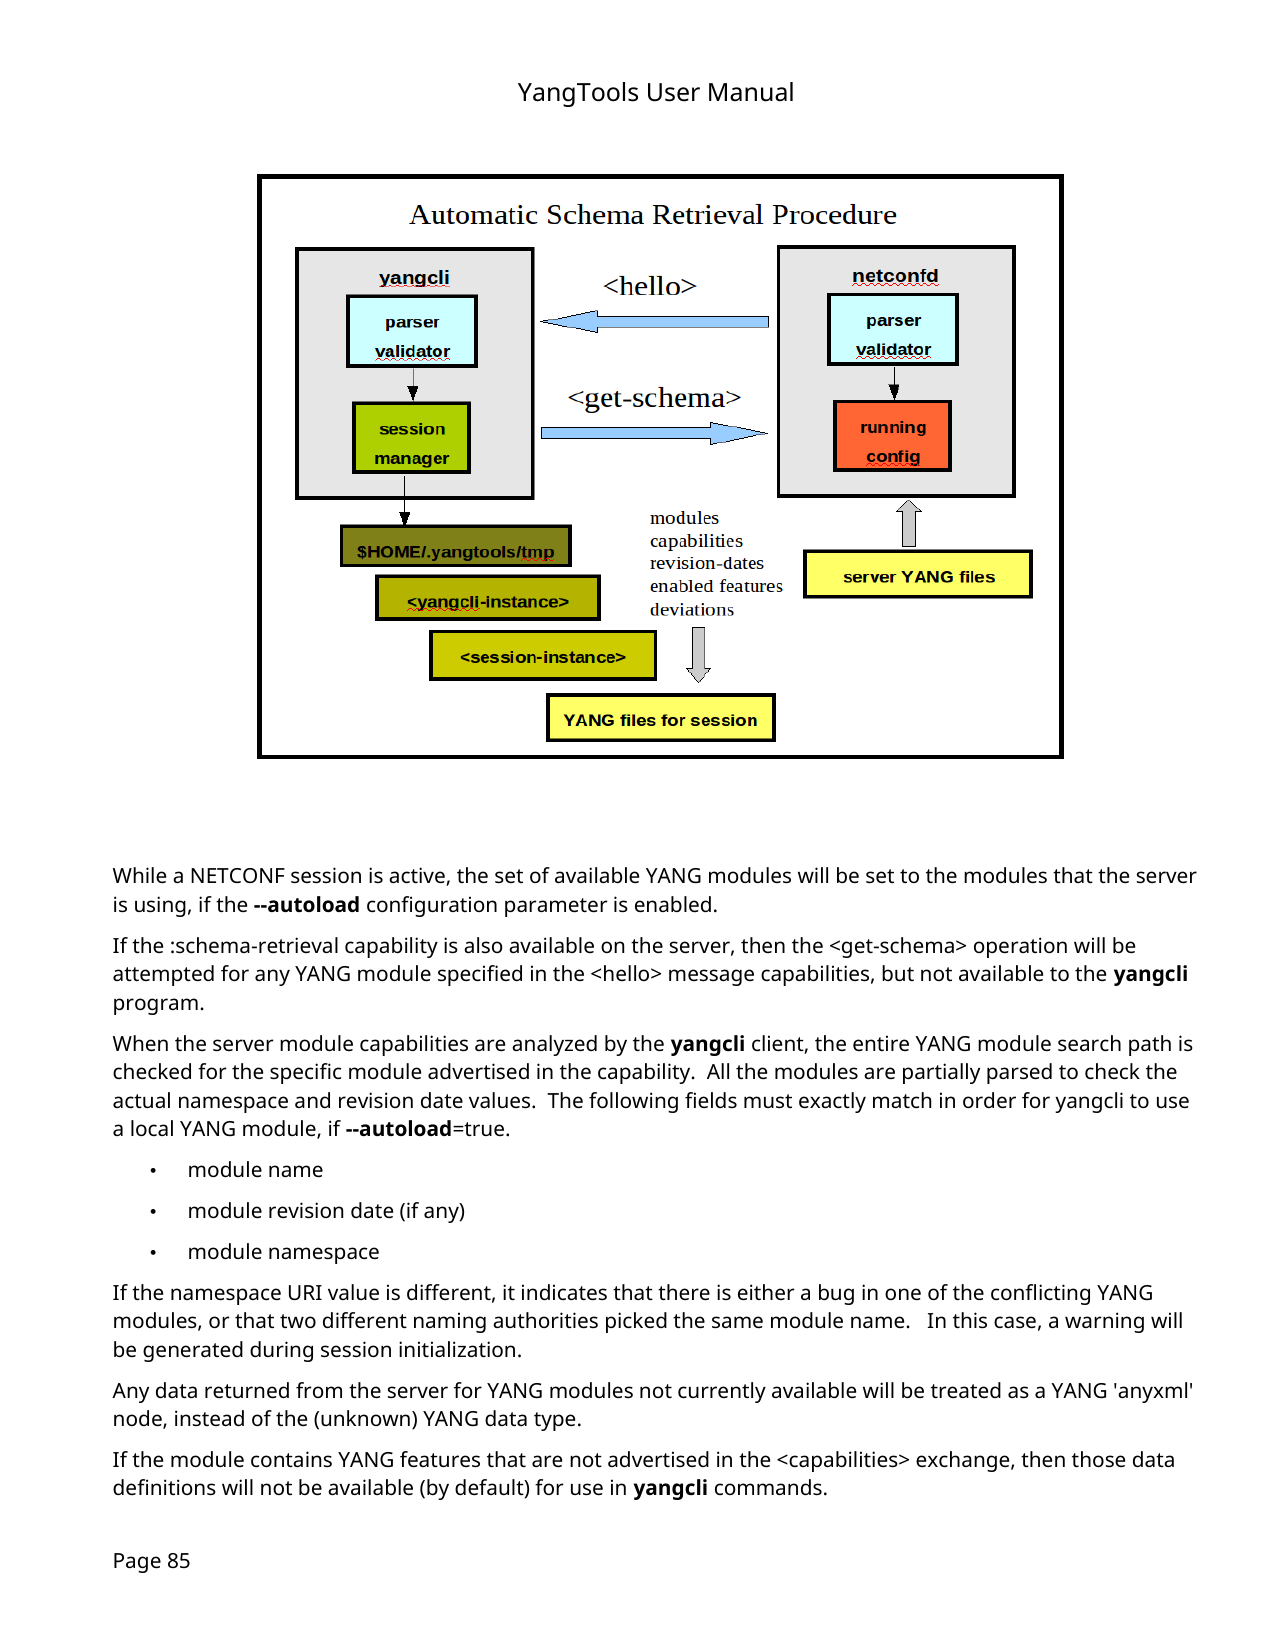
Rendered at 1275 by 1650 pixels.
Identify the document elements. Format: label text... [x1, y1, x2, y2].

list module revision date (if any) [150, 1196, 1200, 1224]
picture [195, 138, 1117, 780]
list module namespace [150, 1237, 1200, 1265]
text If the namespace URI value is different, it indicates that there is either a bug in one of the conflicting YANG modules, or that two different naming authorities picked the same module name. In this case, a warning will be generated during session initialization. [112, 1278, 1200, 1363]
text If the module contains YANG features that are not advertised in the <capabilities> exchange, then those data definitions will not be available (by default) for use in yangcli commands. [112, 1445, 1200, 1502]
text When the server module capabilities are analyzed by the yangcli client, the entire YANG module search path is checked for the specific module advertised in the capability. All the modules are partially parsed to check the actual namespace and revision date values. The following fields must exactly match in order for yangcli to use a local YANG module, if --autoload=true. [112, 1029, 1200, 1143]
text Any data returned from the server for YANG modules not currently available will be treated as a YANG 'anyxml' node, instead of the (unknown) YANG data type. [112, 1376, 1200, 1433]
list module name [150, 1155, 1200, 1183]
text If the :schema-retrieval capability is also available on the server, then the <get-schema> operation will be attempted for any YANG module specified in the <hello> message capabilities, but not available to the yangcli program. [112, 931, 1200, 1016]
text While a NETCONF session is active, the set of available YANG modules will be set to the modules that the server is using, if the --autoload configuration parameter is enabled. [112, 862, 1200, 918]
